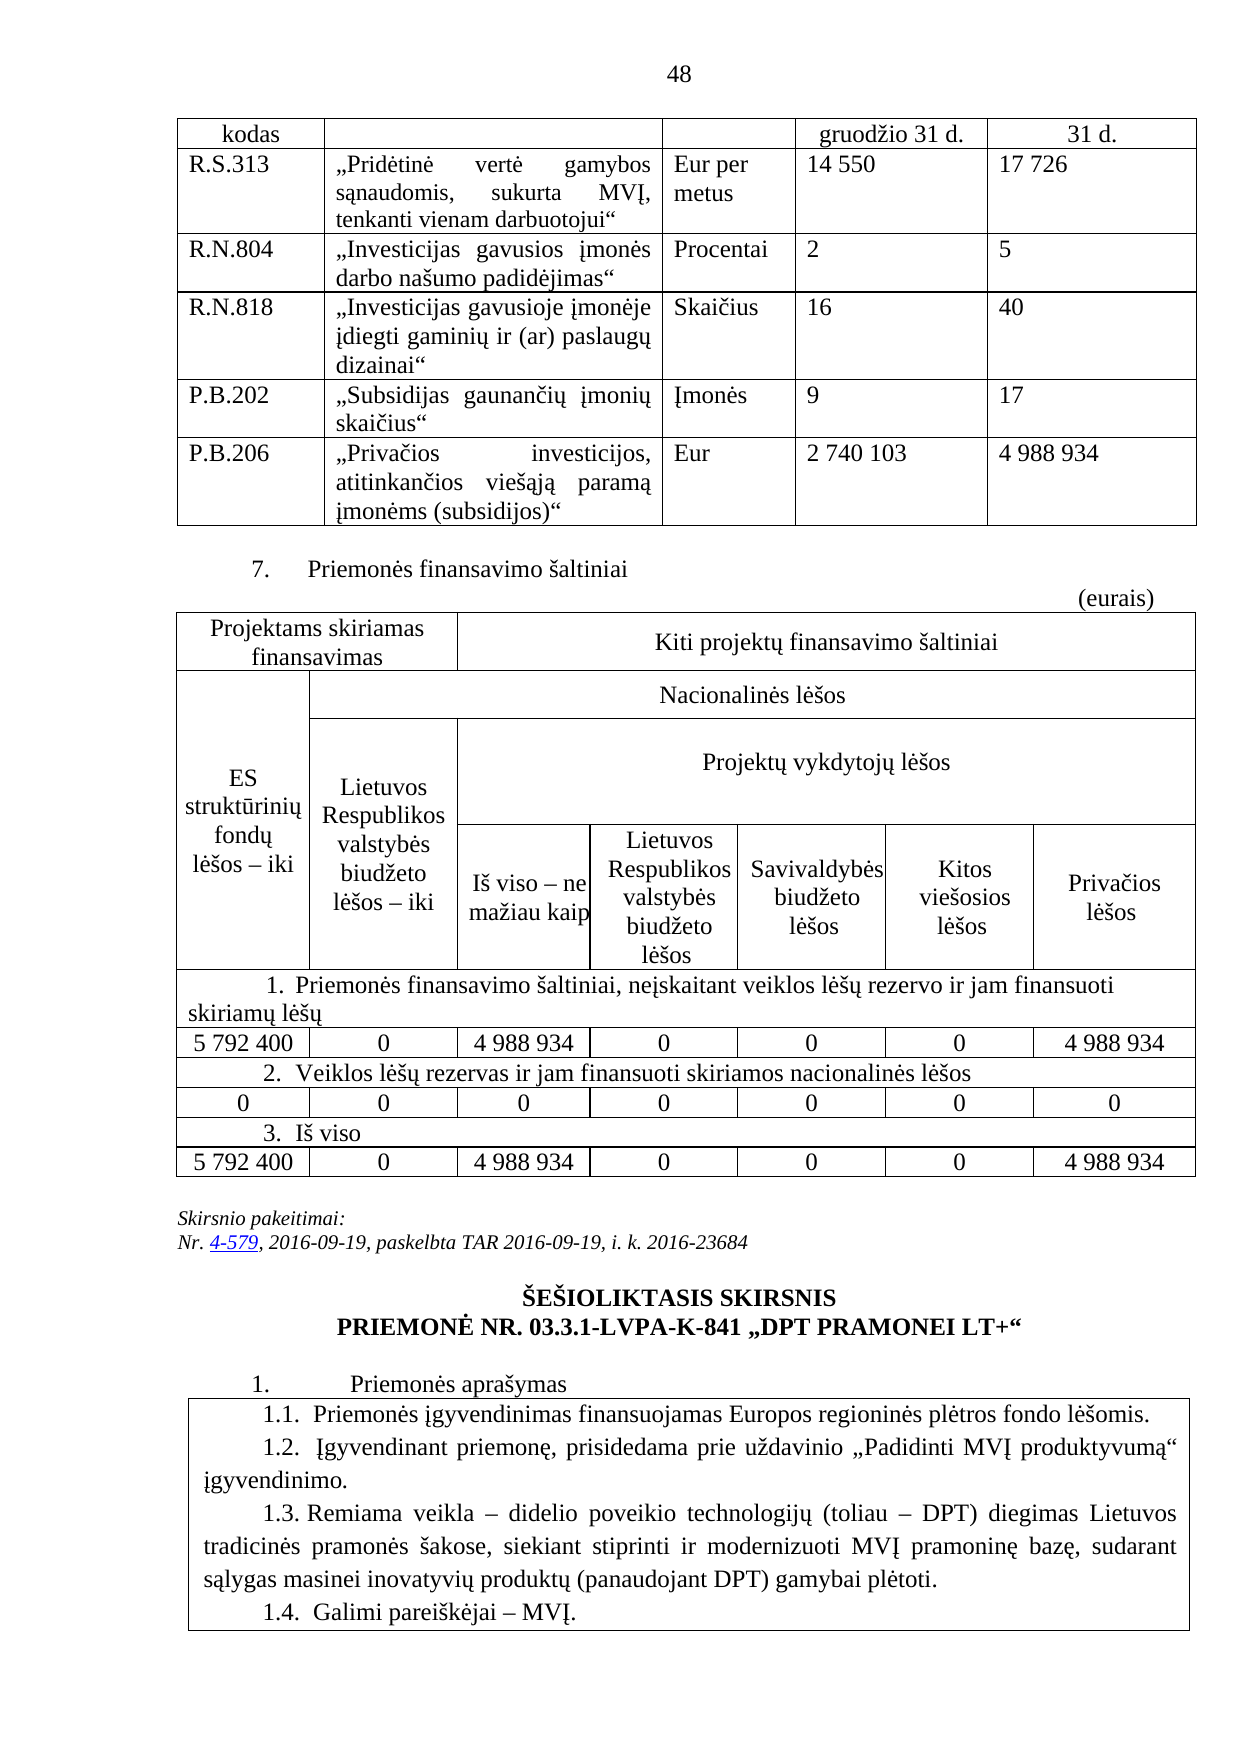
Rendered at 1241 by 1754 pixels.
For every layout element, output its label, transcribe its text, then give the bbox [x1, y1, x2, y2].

table_cell P.B.206 [178, 438, 324, 524]
table_cell 0 [177, 1088, 309, 1117]
table_cell 17 [988, 380, 1196, 437]
table_cell Procentai [663, 234, 795, 291]
table_cell 2. Veiklos lėšų rezervas ir jam finansuoti skiriamos nacionalinės lėšos [177, 1058, 1195, 1087]
table_header [663, 119, 795, 148]
table_cell 4 988 934 [1034, 1028, 1195, 1057]
table_cell 1.4. Galimi pareiškėjai – MVĮ. [189, 1597, 1189, 1630]
table_header Projektams skiriamas finansavimas [177, 613, 457, 670]
table_cell 14 550 [796, 149, 987, 233]
table_cell Eur [663, 438, 795, 524]
text Skirsnio pakeitimai: [177, 1206, 1181, 1230]
table_cell 0 [591, 1028, 737, 1057]
table_cell Lietuvos Respublikos valstybės biudžeto lėšos – iki [310, 719, 457, 969]
table_header 1.1. Priemonės įgyvendinimas finansuojamas Europos regioninės plėtros fondo lėšomis. [189, 1399, 1189, 1432]
table_cell Skaičius [663, 293, 795, 379]
table_cell ES struktūrinių fondų lėšos – iki [177, 671, 309, 969]
text PRIEMONĖ NR. 03.3.1-LVPA-K-841 „DPT PRAMONEI LT+“ [177, 1312, 1181, 1340]
table_cell 16 [796, 293, 987, 379]
table_cell Eur per metus [663, 149, 795, 233]
table_cell 0 [591, 1148, 737, 1176]
table_cell 0 [886, 1088, 1033, 1117]
table_cell R.N.818 [178, 293, 324, 379]
table_header [325, 119, 662, 148]
table_cell 2 740 103 [796, 438, 987, 524]
text Nr. 4-579, 2016-09-19, paskelbta TAR 2016-09-19, i. k. 2016-23684 [177, 1230, 1181, 1254]
table_cell 40 [988, 293, 1196, 379]
table_cell 1. Priemonės finansavimo šaltiniai, neįskaitant veiklos lėšų rezervo ir jam finansuoti skiriamų lėšų [177, 970, 1195, 1027]
table_cell „Investicijas gavusioje įmonėje įdiegti gaminių ir (ar) paslaugų dizainai“ [325, 293, 662, 379]
table_cell 0 [738, 1088, 885, 1117]
table_cell 9 [796, 380, 987, 437]
table_cell Savivaldybės biudžeto lėšos [738, 825, 885, 969]
table_cell R.N.804 [178, 234, 324, 291]
table_cell 3. Iš viso [177, 1118, 1195, 1146]
table_cell „Pridėtinė vertė gamybos sąnaudomis, sukurta MVĮ, tenkanti vienam darbuotojui“ [325, 149, 662, 233]
table_cell 17 726 [988, 149, 1196, 233]
table_cell Kitos viešosios lėšos [886, 825, 1033, 969]
table_cell 0 [310, 1028, 457, 1057]
table_cell Projektų vykdytojų lėšos [458, 719, 1195, 824]
table_cell 5 [988, 234, 1196, 291]
text 1. Priemonės aprašymas [215, 1369, 1181, 1398]
table_cell 0 [738, 1028, 885, 1057]
table_cell 0 [458, 1088, 589, 1117]
table_cell „Investicijas gavusios įmonės darbo našumo padidėjimas“ [325, 234, 662, 291]
table_cell „Subsidijas gaunančių įmonių skaičius“ [325, 380, 662, 437]
table_cell Lietuvos Respublikos valstybės biudžeto lėšos [591, 825, 737, 969]
table_cell 4 988 934 [458, 1028, 589, 1057]
table_cell 5 792 400 [177, 1028, 309, 1057]
table_cell 4 988 934 [458, 1148, 589, 1176]
table_cell 0 [886, 1028, 1033, 1057]
table_cell 0 [310, 1148, 457, 1176]
table_cell Nacionalinės lėšos [310, 671, 1195, 718]
table_cell 0 [310, 1088, 457, 1117]
table_cell 4 988 934 [1034, 1148, 1195, 1176]
table_cell Iš viso – ne mažiau kaip [458, 825, 589, 969]
table_header gruodžio 31 d. [796, 119, 987, 148]
table_cell 0 [1034, 1088, 1195, 1117]
table_cell 0 [738, 1148, 885, 1176]
table_cell Įmonės [663, 380, 795, 437]
table_header 31 d. [988, 119, 1196, 148]
table_cell R.S.313 [178, 149, 324, 233]
table_header kodas [178, 119, 324, 148]
table_cell 5 792 400 [177, 1148, 309, 1176]
table_cell 4 988 934 [988, 438, 1196, 524]
table_cell 0 [886, 1148, 1033, 1176]
text 7. Priemonės finansavimo šaltiniai [251, 554, 1181, 583]
table_cell 2 [796, 234, 987, 291]
table_cell Privačios lėšos [1034, 825, 1195, 969]
table_cell 1.2. Įgyvendinant priemonę, prisidedama prie uždavinio „Padidinti MVĮ produktyvumą“ įgyvendinimo. 1.3. Remiama veikla – didelio poveikio technologijų (toliau – DPT) diegimas Lietuvos tradicinės pramonės šakose, siekiant stiprinti ir modernizuoti MVĮ pramoninę bazę, sudarant sąlygas masinei inovatyvių produktų (panaudojant DPT) gamybai plėtoti. [189, 1432, 1189, 1597]
table_header Kiti projektų finansavimo šaltiniai [458, 613, 1195, 670]
text (eurais) [251, 583, 1181, 612]
table_cell P.B.202 [178, 380, 324, 437]
text ŠEŠIOLIKTASIS SKIRSNIS [177, 1283, 1181, 1312]
table_cell „Privačios investicijos, atitinkančios viešąją paramą įmonėms (subsidijos)“ [325, 438, 662, 524]
table_cell 0 [591, 1088, 737, 1117]
